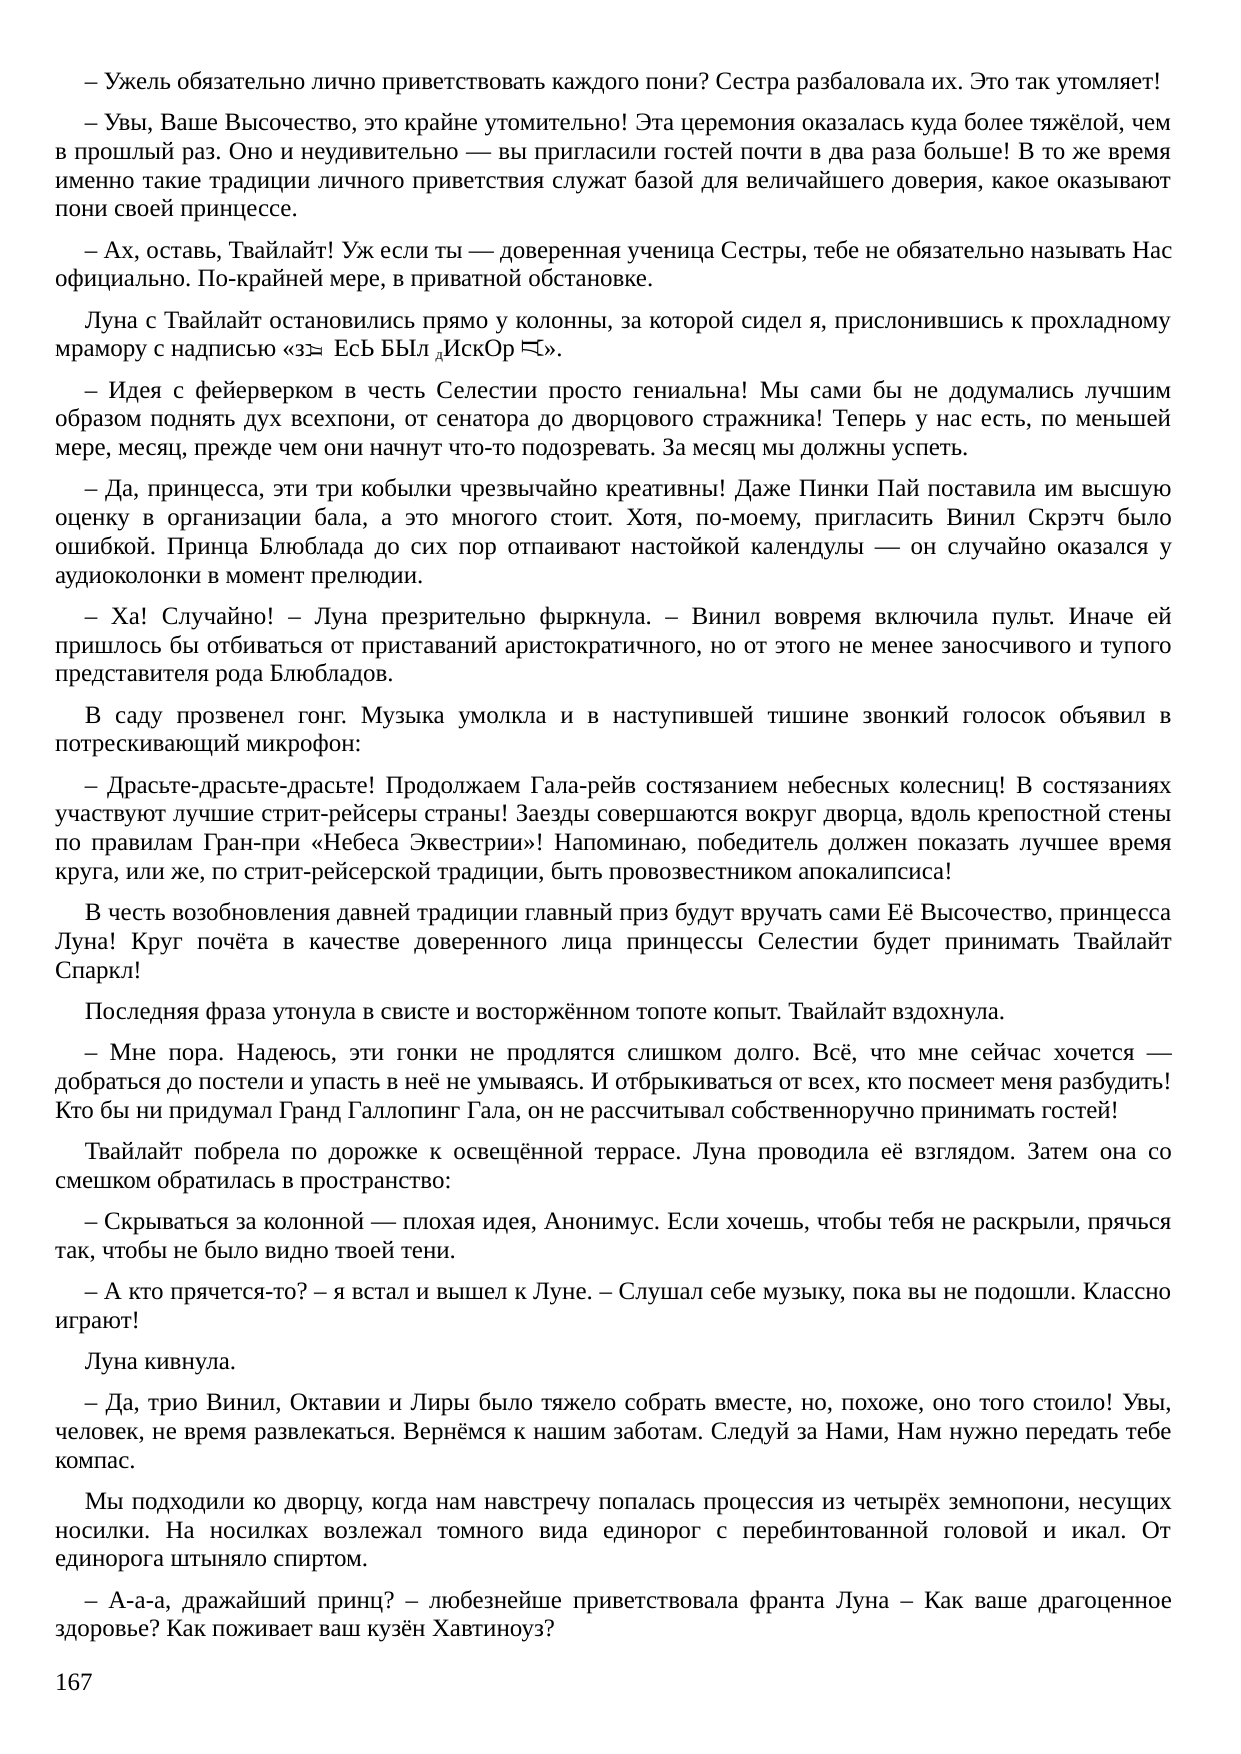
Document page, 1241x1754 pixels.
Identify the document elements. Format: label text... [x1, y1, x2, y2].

text – Ужель обязательно лично приветствовать каждого пони? Сестра разбаловала их. Это так утомляет! [55, 66, 1173, 95]
text – Да, принцесса, эти три кобылки чрезвычайно креативны! Даже Пинки Пай поставила им высшую оценку в организации бала, а это многого стоит. Хотя, по-моему, пригласить Винил Скрэтч было ошибкой. Принца Блюблада до сих пор отпаивают настойкой календулы — он случайно оказался у аудиоколонки в момент прелюдии. [55, 473, 1173, 588]
text Твайлайт побрела по дорожке к освещённой террасе. Луна проводила её взглядом. Затем она со смешком обратилась в пространство: [55, 1136, 1173, 1193]
text – А кто прячется-то? – я встал и вышел к Луне. – Слушал себе музыку, пока вы не подошли. Классно играют! [55, 1276, 1173, 1333]
text – Увы, Ваше Высочество, это крайне утомительно! Эта церемония оказалась куда более тяжёлой, чем в прошлый раз. Оно и неудивительно — вы пригласили гостей почти в два раза больше! В то же время именно такие традиции личного приветствия служат базой для величайшего доверия, какое оказывают пони своей принцессе. [55, 107, 1173, 222]
text Последняя фраза утонула в свисте и восторжённом топоте копыт. Твайлайт вздохнула. [55, 996, 1173, 1025]
text Луна кивнула. [55, 1346, 1173, 1375]
text – Идея с фейерверком в честь Селестии просто гениальна! Мы сами бы не додумались лучшим образом поднять дух всехпони, от сенатора до дворцового стражника! Теперь у нас есть, по меньшей мере, месяц, прежде чем они начнут что-то подозревать. За месяц мы должны успеть. [55, 375, 1173, 461]
text В честь возобновления давней традиции главный приз будут вручать сами Её Высочество, принцесса Луна! Круг почёта в качестве доверенного лица принцессы Селестии будет принимать Твайлайт Спаркл! [55, 897, 1173, 983]
text Луна с Твайлайт остановились прямо у колонны, за которой сидел я, прислонившись к прохладному мрамору с надписью «здЕсЬ БЫл дИскОрД». [55, 305, 1173, 362]
text В саду прозвенел гонг. Музыка умолкла и в наступившей тишине звонкий голосок объявил в потрескивающий микрофон: [55, 700, 1173, 757]
text Мы подходили ко дворцу, когда нам навстречу попалась процессия из четырёх земнопони, несущих носилки. На носилках возлежал томного вида единорог с перебинтованной головой и икал. От единорога штыняло спиртом. [55, 1486, 1173, 1572]
text – Ах, оставь, Твайлайт! Уж если ты — доверенная ученица Сестры, тебе не обязательно называть Нас официально. По-крайней мере, в приватной обстановке. [55, 235, 1173, 292]
text – Скрываться за колонной — плохая идея, Анонимус. Если хочешь, чтобы тебя не раскрыли, прячься так, чтобы не было видно твоей тени. [55, 1206, 1173, 1263]
text – Ха! Случайно! – Луна презрительно фыркнула. – Винил вовремя включила пульт. Иначе ей пришлось бы отбиваться от приставаний аристократичного, но от этого не менее заносчивого и тупого представителя рода Блюбладов. [55, 601, 1173, 687]
text – Драсьте-драсьте-драсьте! Продолжаем Гала-рейв состязанием небесных колесниц! В состязаниях участвуют лучшие стрит-рейсеры страны! Заезды совершаются вокруг дворца, вдоль крепостной стены по правилам Гран-при «Небеса Эквестрии»! Напоминаю, победитель должен показать лучшее время круга, или же, по стрит-рейсерской традиции, быть провозвестником апокалипсиса! [55, 770, 1173, 885]
text – Мне пора. Надеюсь, эти гонки не продлятся слишком долго. Всё, что мне сейчас хочется — добраться до постели и упасть в неё не умываясь. И отбрыкиваться от всех, кто посмеет меня разбудить! Кто бы ни придумал Гранд Галлопинг Гала, он не рассчитывал собственноручно принимать гостей! [55, 1037, 1173, 1123]
text – Да, трио Винил, Октавии и Лиры было тяжело собрать вместе, но, похоже, оно того стоило! Увы, человек, не время развлекаться. Вернёмся к нашим заботам. Следуй за Нами, Нам нужно передать тебе компас. [55, 1387, 1173, 1473]
text – А-а-а, дражайший принц? – любезнейше приветствовала франта Луна – Как ваше драгоценное здоровье? Как поживает ваш кузён Хавтиноуз? [55, 1585, 1173, 1642]
